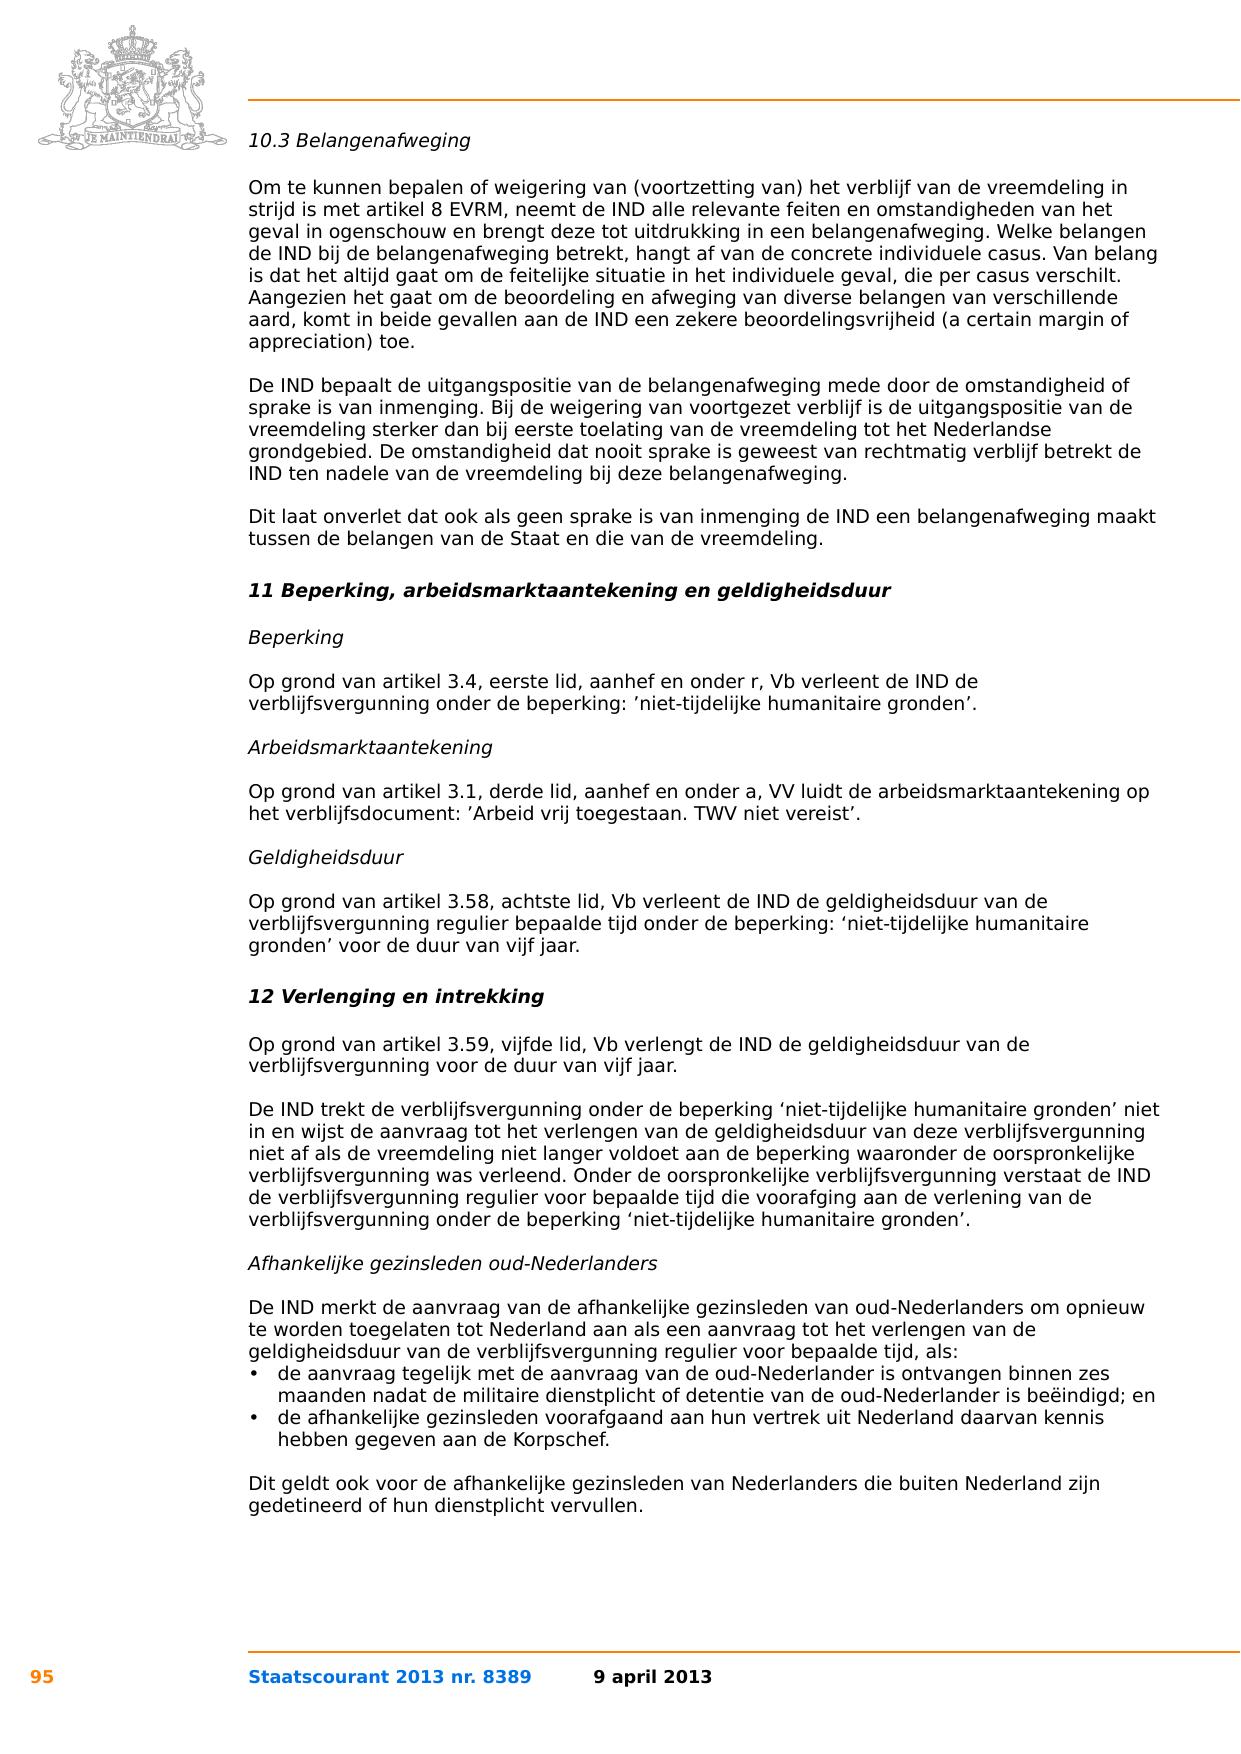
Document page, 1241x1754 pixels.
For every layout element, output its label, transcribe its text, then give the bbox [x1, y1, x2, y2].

subtitle Geldigheidsduur [248, 847, 1163, 869]
text Op grond van artikel 3.59, vijfde lid, Vb verlengt de IND de geldigheidsduur van de verblijfsvergunning voor de duur van vijf jaar. [248, 1033, 1163, 1077]
subtitle Beperking [248, 627, 1163, 649]
text De IND bepaalt de uitgangspositie van de belangenafweging mede door de omstandigheid of sprake is van inmenging. Bij de weigering van voortgezet verblijf is de uitgangspositie van de vreemdeling sterker dan bij eerste toelating van de vreemdeling tot het Nederlandse grondgebied. De omstandigheid dat nooit sprake is geweest van rechtmatig verblijf betrekt de IND ten nadele van de vreemdeling bij deze belangenafweging. [248, 374, 1163, 484]
text Op grond van artikel 3.1, derde lid, aanhef en onder a, VV luidt de arbeidsmarktaantekening op het verblijfsdocument: ’Arbeid vrij toegestaan. TWV niet vereist’. [248, 781, 1163, 825]
subtitle Afhankelijke gezinsleden oud-Nederlanders [248, 1253, 1163, 1275]
text Om te kunnen bepalen of weigering van (voortzetting van) het verblijf van de vreemdeling in strijd is met artikel 8 EVRM, neemt de IND alle relevante feiten en omstandigheden van het geval in ogenschouw en brengt deze tot uitdrukking in een belangenafweging. Welke belangen de IND bij de belangenafweging betrekt, hangt af van de concrete individuele casus. Van belang is dat het altijd gaat om de feitelijke situatie in het individuele geval, die per casus verschilt. Aangezien het gaat om de beoordeling en afweging van diverse belangen van verschillende aard, komt in beide gevallen aan de IND een zekere beoordelingsvrijheid (a certain margin of appreciation) toe. [248, 177, 1163, 353]
text Dit geldt ook voor de afhankelijke gezinsleden van Nederlanders die buiten Nederland zijn gedetineerd of hun dienstplicht vervullen. [248, 1473, 1163, 1517]
text De IND merkt de aanvraag van de afhankelijke gezinsleden van oud-Nederlanders om opnieuw te worden toegelaten tot Nederland aan als een aanvraag tot het verlengen van de geldigheidsduur van de verblijfsvergunning regulier voor bepaalde tijd, als: [248, 1297, 1163, 1363]
text Op grond van artikel 3.58, achtste lid, Vb verleent de IND de geldigheidsduur van de verblijfsvergunning regulier bepaalde tijd onder de beperking: ‘niet-tijdelijke humanitaire gronden’ voor de duur van vijf jaar. [248, 891, 1163, 956]
subtitle 10.3 Belangenafweging [248, 130, 1163, 152]
text Op grond van artikel 3.4, eerste lid, aanhef en onder r, Vb verleent de IND de verblijfsvergunning onder de beperking: ’niet-tijdelijke humanitaire gronden’. [248, 671, 1163, 715]
text De IND trekt de verblijfsvergunning onder de beperking ‘niet-tijdelijke humanitaire gronden’ niet in en wijst de aanvraag tot het verlengen van de geldigheidsduur van deze verblijfsvergunning niet af als de vreemdeling niet langer voldoet aan de beperking waaronder de oorspronkelijke verblijfsvergunning was verleend. Onder de oorspronkelijke verblijfsvergunning verstaat de IND de verblijfsvergunning regulier voor bepaalde tijd die voorafging aan de verlening van de verblijfsvergunning onder de beperking ‘niet-tijdelijke humanitaire gronden’. [248, 1099, 1163, 1231]
picture [38, 25, 227, 150]
subtitle Arbeidsmarktaantekening [248, 737, 1163, 759]
subtitle 11 Beperking, arbeidsmarktaantekening en geldigheidsduur [248, 580, 1163, 602]
subtitle 12 Verlenging en intrekking [248, 986, 1163, 1008]
text Dit laat onverlet dat ook als geen sprake is van inmenging de IND een belangenafweging maakt tussen de belangen van de Staat en die van de vreemdeling. [248, 506, 1163, 550]
text • de aanvraag tegelijk met de aanvraag van de oud-Nederlander is ontvangen binnen zes maanden nadat de militaire dienstplicht of detentie van de oud-Nederlander is beëindigd; en [248, 1363, 1163, 1407]
text • de afhankelijke gezinsleden voorafgaand aan hun vertrek uit Nederland daarvan kennis hebben gegeven aan de Korpschef. [248, 1407, 1163, 1451]
